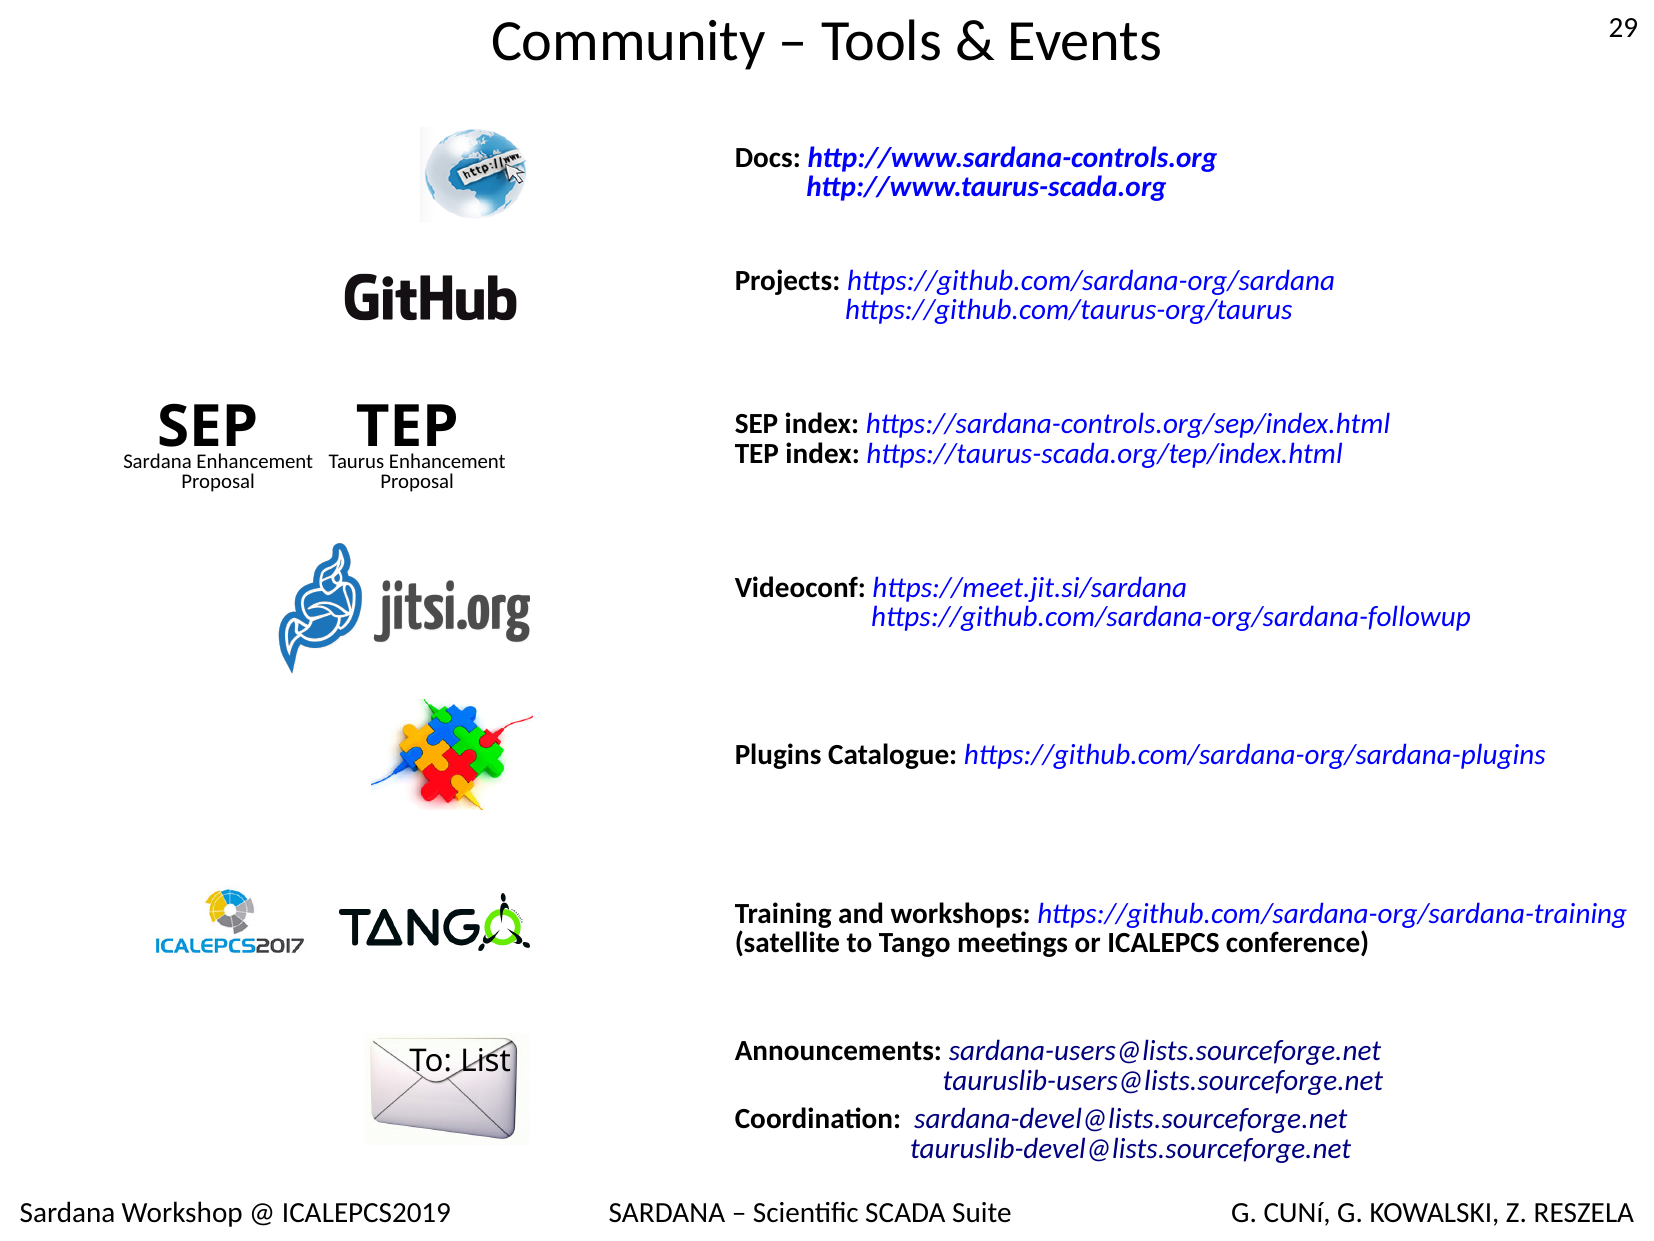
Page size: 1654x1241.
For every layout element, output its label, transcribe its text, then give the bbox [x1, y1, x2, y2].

picture [331, 256, 530, 339]
picture [139, 854, 321, 990]
picture [364, 1033, 530, 1145]
text_box Videoconf: https://meet.jit.si/sardana https://github.com/sardana-org/sardana-followup [720, 567, 1516, 650]
text_box Projects: https://github.com/sardana-org/sardana https://github.com/taurus-org/taurus [720, 260, 1385, 335]
picture [420, 127, 530, 222]
text_box SEP [142, 376, 297, 445]
text_box Training and workshops: https://github.com/sardana-org/sardana-training (satellite to Tango meetings or ICALEPCS conference) [720, 864, 1654, 980]
text_box Plugins Catalogue: https://github.com/sardana-org/sardana-plugins [720, 735, 1591, 812]
picture [278, 542, 530, 676]
title Community – Tools & Events [82, 2, 1571, 91]
picture [371, 699, 533, 811]
text_box Announcements: sardana-users@lists.sourceforge.net tauruslib-users@lists.sourceforge.net [720, 1002, 1456, 1135]
text_box To: List [394, 1030, 530, 1115]
picture [339, 893, 530, 951]
text_box Sardana Enhancement Proposal [88, 445, 304, 507]
text_box Docs: http://www.sardana-controls.org http://www.taurus-scada.org [720, 137, 1233, 212]
text_box Taurus Enhancement Proposal [304, 445, 530, 507]
text_box TEP [340, 376, 493, 445]
text_box Coordination: sardana-devel@lists.sourceforge.net tauruslib-devel@lists.sourceforge.net [720, 1099, 1415, 1177]
text_box SEP index: https://sardana-controls.org/sep/index.html TEP index: https://taurus-scada.org/tep/index.html [720, 404, 1411, 479]
